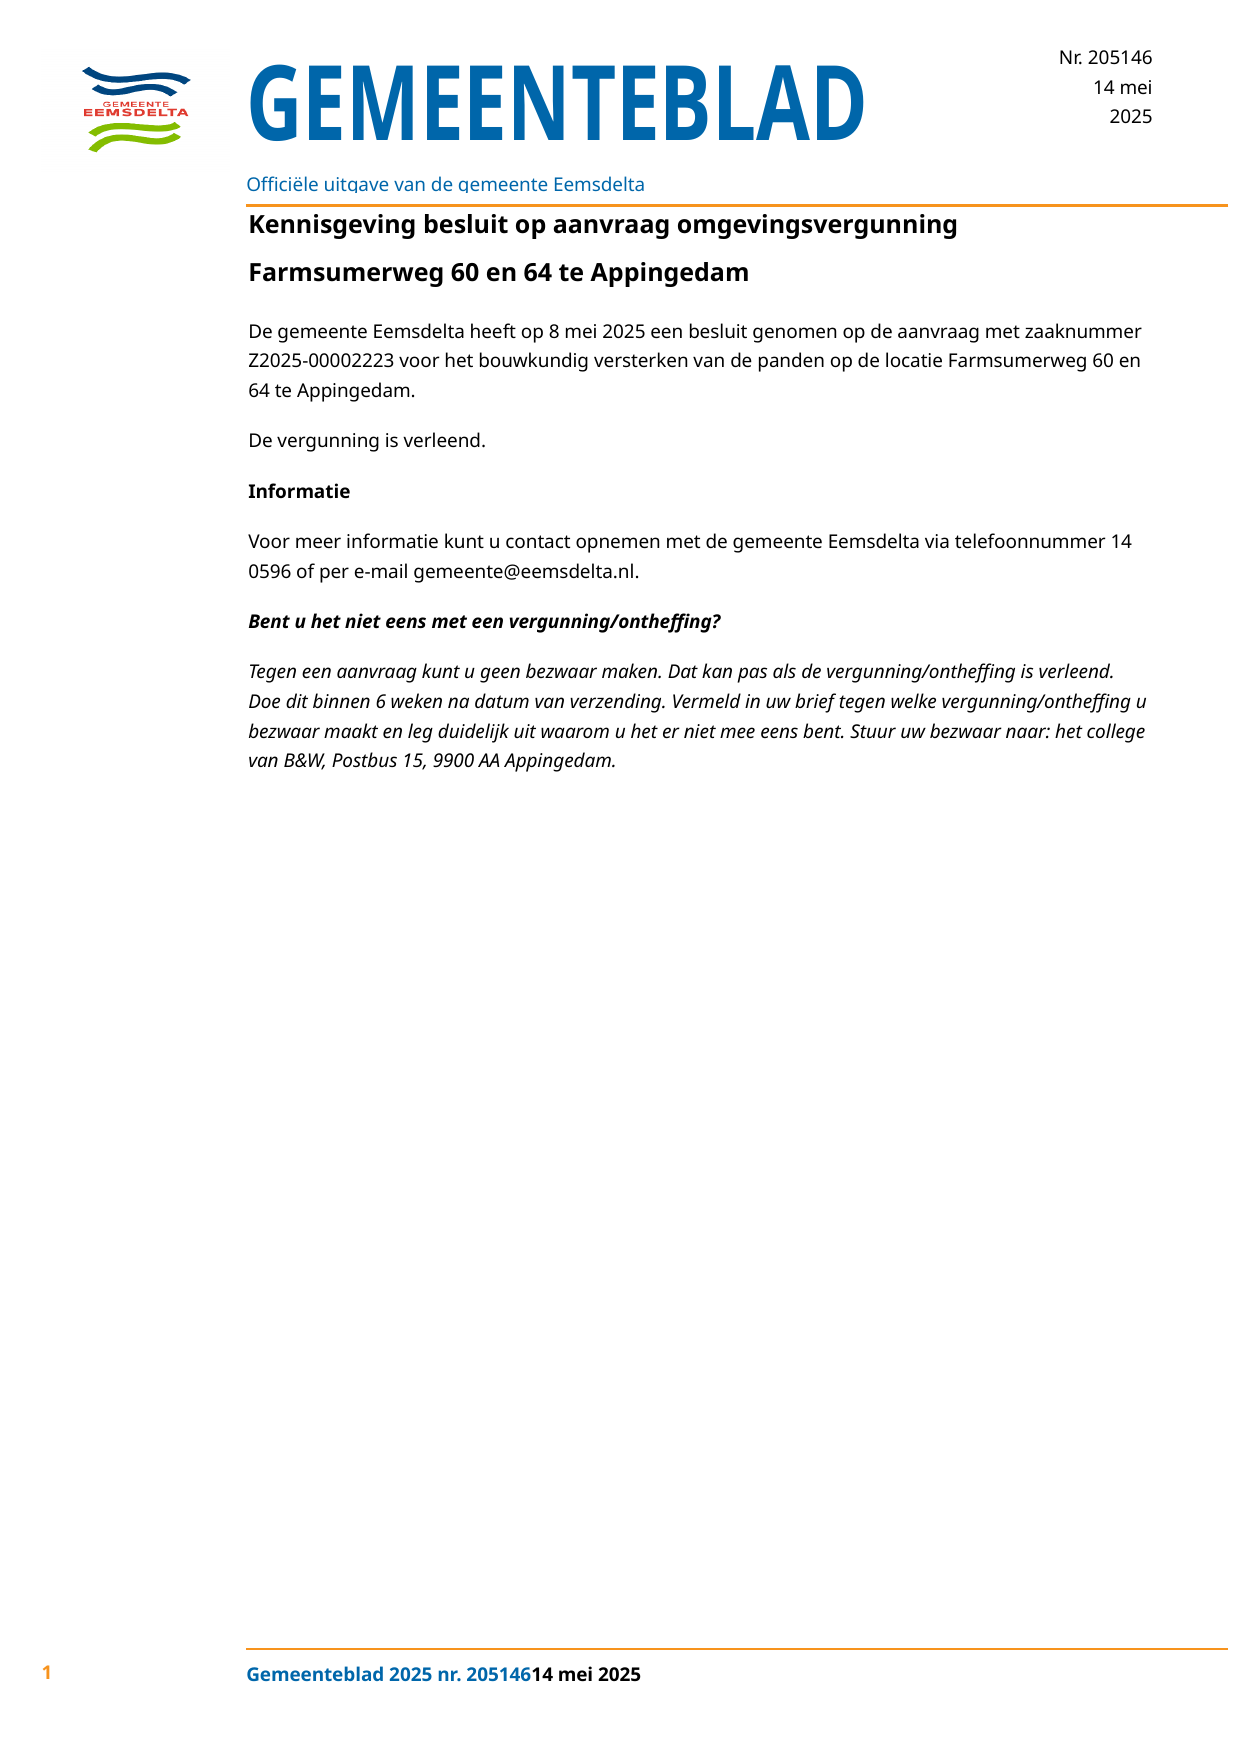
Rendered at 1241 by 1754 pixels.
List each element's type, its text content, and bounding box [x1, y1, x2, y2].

text De vergunning is verleend. [248, 427, 1152, 453]
picture [41, 47, 231, 172]
text Voor meer informatie kunt u contact opnemen met de gemeente Eemsdelta via telefoonnummer 14 0596 of per e-mail gemeente@eemsdelta.nl. [248, 528, 1152, 584]
text Kennisgeving besluit op aanvraag omgevingsvergunning Farmsumerweg 60 en 64 te Appingedam [248, 207, 1152, 288]
text Informatie [248, 478, 1152, 504]
text Bent u het niet eens met een vergunning/ontheffing? [248, 608, 1152, 634]
text Tegen een aanvraag kunt u geen bezwaar maken. Dat kan pas als de vergunning/ontheffing is verleend. Doe dit binnen 6 weken na datum van verzending. Vermeld in uw brief tegen welke vergunning/ontheffing u bezwaar maakt en leg duidelijk uit waarom u het er niet mee eens bent. Stuur uw bezwaar naar: het college van B&W, Postbus 15, 9900 AA Appingedam. [248, 659, 1152, 773]
text De gemeente Eemsdelta heeft op 8 mei 2025 een besluit genomen op de aanvraag met zaaknummer Z2025-00002223 voor het bouwkundig versterken van de panden op de locatie Farmsumerweg 60 en 64 te Appingedam. [248, 318, 1152, 403]
